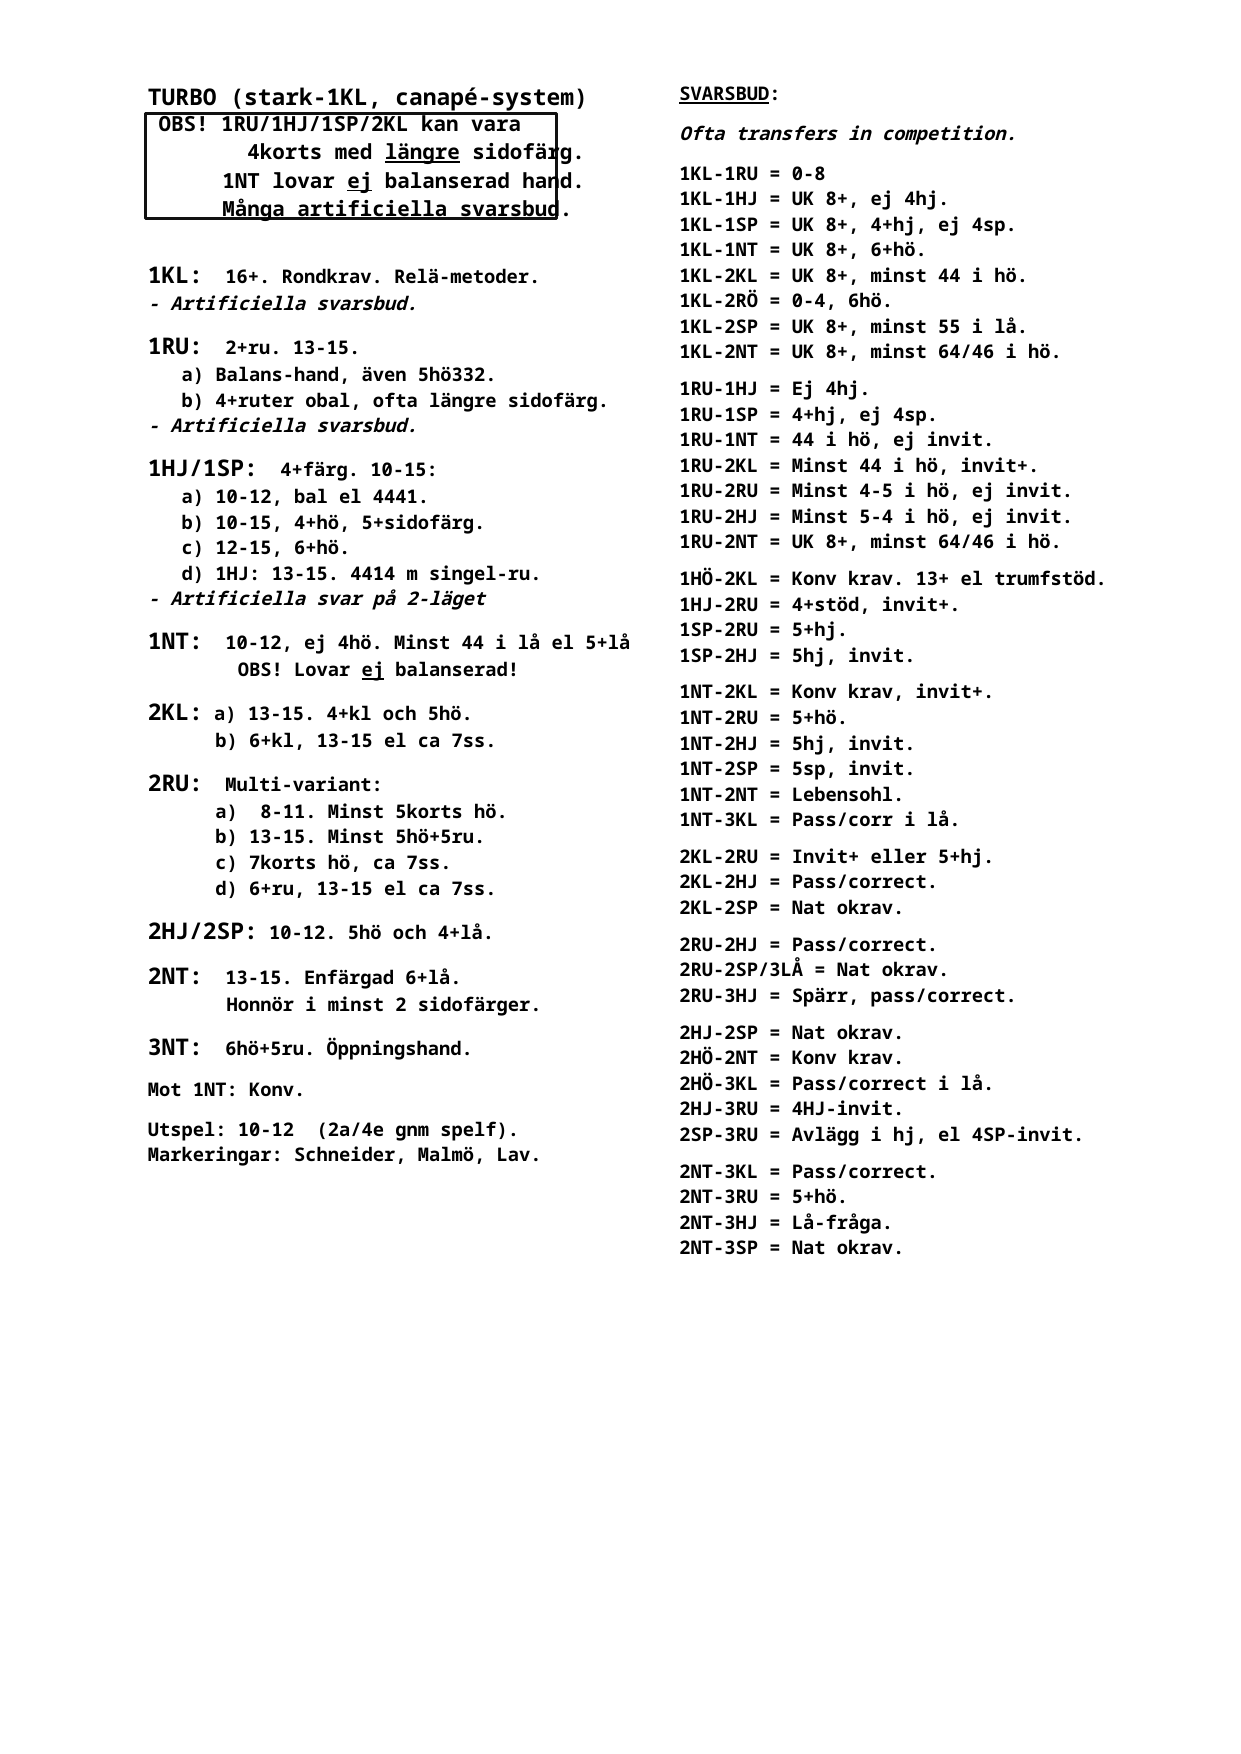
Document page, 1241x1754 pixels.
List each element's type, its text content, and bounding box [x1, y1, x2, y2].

text 2SP-3RU = Avlägg i hj, el 4SP-invit. [679, 1121, 1211, 1147]
text 2KL-2SP = Nat okrav. [679, 894, 1211, 920]
text 1NT-2HJ = 5hj, invit. [679, 730, 1211, 755]
text 1HÖ-2KL = Konv krav. 13+ el trumfstöd. [679, 565, 1211, 591]
text 2RU-3HJ = Spärr, pass/correct. [679, 982, 1211, 1008]
text 2HÖ-3KL = Pass/correct i lå. [679, 1070, 1211, 1096]
text TURBO (stark-1KL, canapé-system) [148, 29, 679, 157]
text 1RU-1SP = 4+hj, ej 4sp. [679, 401, 1211, 426]
text 1KL: 16+. Rondkrav. Relä-metoder. [148, 259, 679, 291]
text 1SP-2HJ = 5hj, invit. [679, 642, 1211, 667]
text 3NT: 6hö+5ru. Öppningshand. [148, 1017, 679, 1062]
text 1NT-2KL = Konv krav, invit+. [679, 679, 1211, 704]
text 2NT-3RU = 5+hö. [679, 1184, 1211, 1209]
text 1KL-1NT = UK 8+, 6+hö. [679, 236, 1211, 262]
text - Artificiella svar på 2-läget 1NT: 10-12, ej 4hö. Minst 44 i lå el 5+lå OBS! Lovar ej balanserad! [148, 586, 679, 682]
text 1KL-2RÖ = 0-4, 6hö. [679, 287, 1211, 313]
text - Artificiella svarsbud. 1RU: 2+ru. 13-15. a) Balans-hand, även 5hö332. b) 4+ruter obal, ofta längre sidofärg. - Artificiella svarsbud. 1HJ/1SP: 4+färg. 10-15: a) 10-12, bal el 4441. b) 10-15, 4+hö, 5+sidofärg. [148, 291, 679, 534]
text 2NT: 13-15. Enfärgad 6+lå. Honnör i minst 2 sidofärger. [148, 946, 679, 1017]
text 2KL-2HJ = Pass/correct. [679, 869, 1211, 894]
text 1HJ-2RU = 4+stöd, invit+. [679, 591, 1211, 616]
text 1KL-1SP = UK 8+, 4+hj, ej 4sp. [679, 211, 1211, 236]
text 2KL-2RU = Invit+ eller 5+hj. [679, 843, 1211, 869]
text 1SP-2RU = 5+hj. [679, 616, 1211, 642]
text 1RU-2RU = Minst 4-5 i hö, ej invit. [679, 477, 1211, 503]
text 1KL-2SP = UK 8+, minst 55 i lå. 1KL-2NT = UK 8+, minst 64/46 i hö. [679, 313, 1211, 364]
text 2RU-2SP/3LÅ = Nat okrav. [679, 957, 1211, 982]
text Markeringar: Schneider, Malmö, Lav. [148, 1142, 679, 1193]
text 2NT-3SP = Nat okrav. [679, 1235, 1211, 1260]
text 2NT-3KL = Pass/correct. [679, 1158, 1211, 1184]
text c) 12-15, 6+hö. d) 1HJ: 13-15. 4414 m singel-ru. [148, 534, 679, 586]
text 1KL-1HJ = UK 8+, ej 4hj. [679, 185, 1211, 211]
text 2HÖ-2NT = Konv krav. [679, 1045, 1211, 1070]
text Mot 1NT: Konv. Utspel: 10-12 (2a/4e gnm spelf). [148, 1062, 679, 1142]
text 2HJ-3RU = 4HJ-invit. [679, 1096, 1211, 1121]
text SVARSBUD: [679, 55, 1211, 106]
text 1KL-1RU = 0-8 [679, 146, 1211, 185]
text Ofta transfers in competition. [679, 120, 1211, 146]
text 1RU-1NT = 44 i hö, ej invit. [679, 426, 1211, 452]
text 2NT-3HJ = Lå-fråga. [679, 1209, 1211, 1235]
text 1KL-2KL = UK 8+, minst 44 i hö. [679, 262, 1211, 287]
text 1NT-2NT = Lebensohl. [679, 781, 1211, 806]
text 2KL: a) 13-15. 4+kl och 5hö. b) 6+kl, 13-15 el ca 7ss. 2RU: Multi-variant: a) 8-11. Minst 5korts hö. b) 13-15. Minst 5hö+5ru. c) 7korts hö, ca 7ss. d) 6+ru, 13-15 el ca 7ss. 2HJ/2SP: 10-12. 5hö och 4+lå. [148, 682, 679, 946]
text 1RU-2KL = Minst 44 i hö, invit+. [679, 452, 1211, 477]
text 1NT-2RU = 5+hö. [679, 704, 1211, 730]
text 1NT-3KL = Pass/corr i lå. [679, 806, 1211, 832]
text 1RU-2HJ = Minst 5-4 i hö, ej invit. 1RU-2NT = UK 8+, minst 64/46 i hö. [679, 503, 1211, 554]
text 2RU-2HJ = Pass/correct. [679, 931, 1211, 957]
text 2HJ-2SP = Nat okrav. [679, 1019, 1211, 1045]
text 1NT-2SP = 5sp, invit. [679, 755, 1211, 781]
text 1RU-1HJ = Ej 4hj. [679, 375, 1211, 401]
